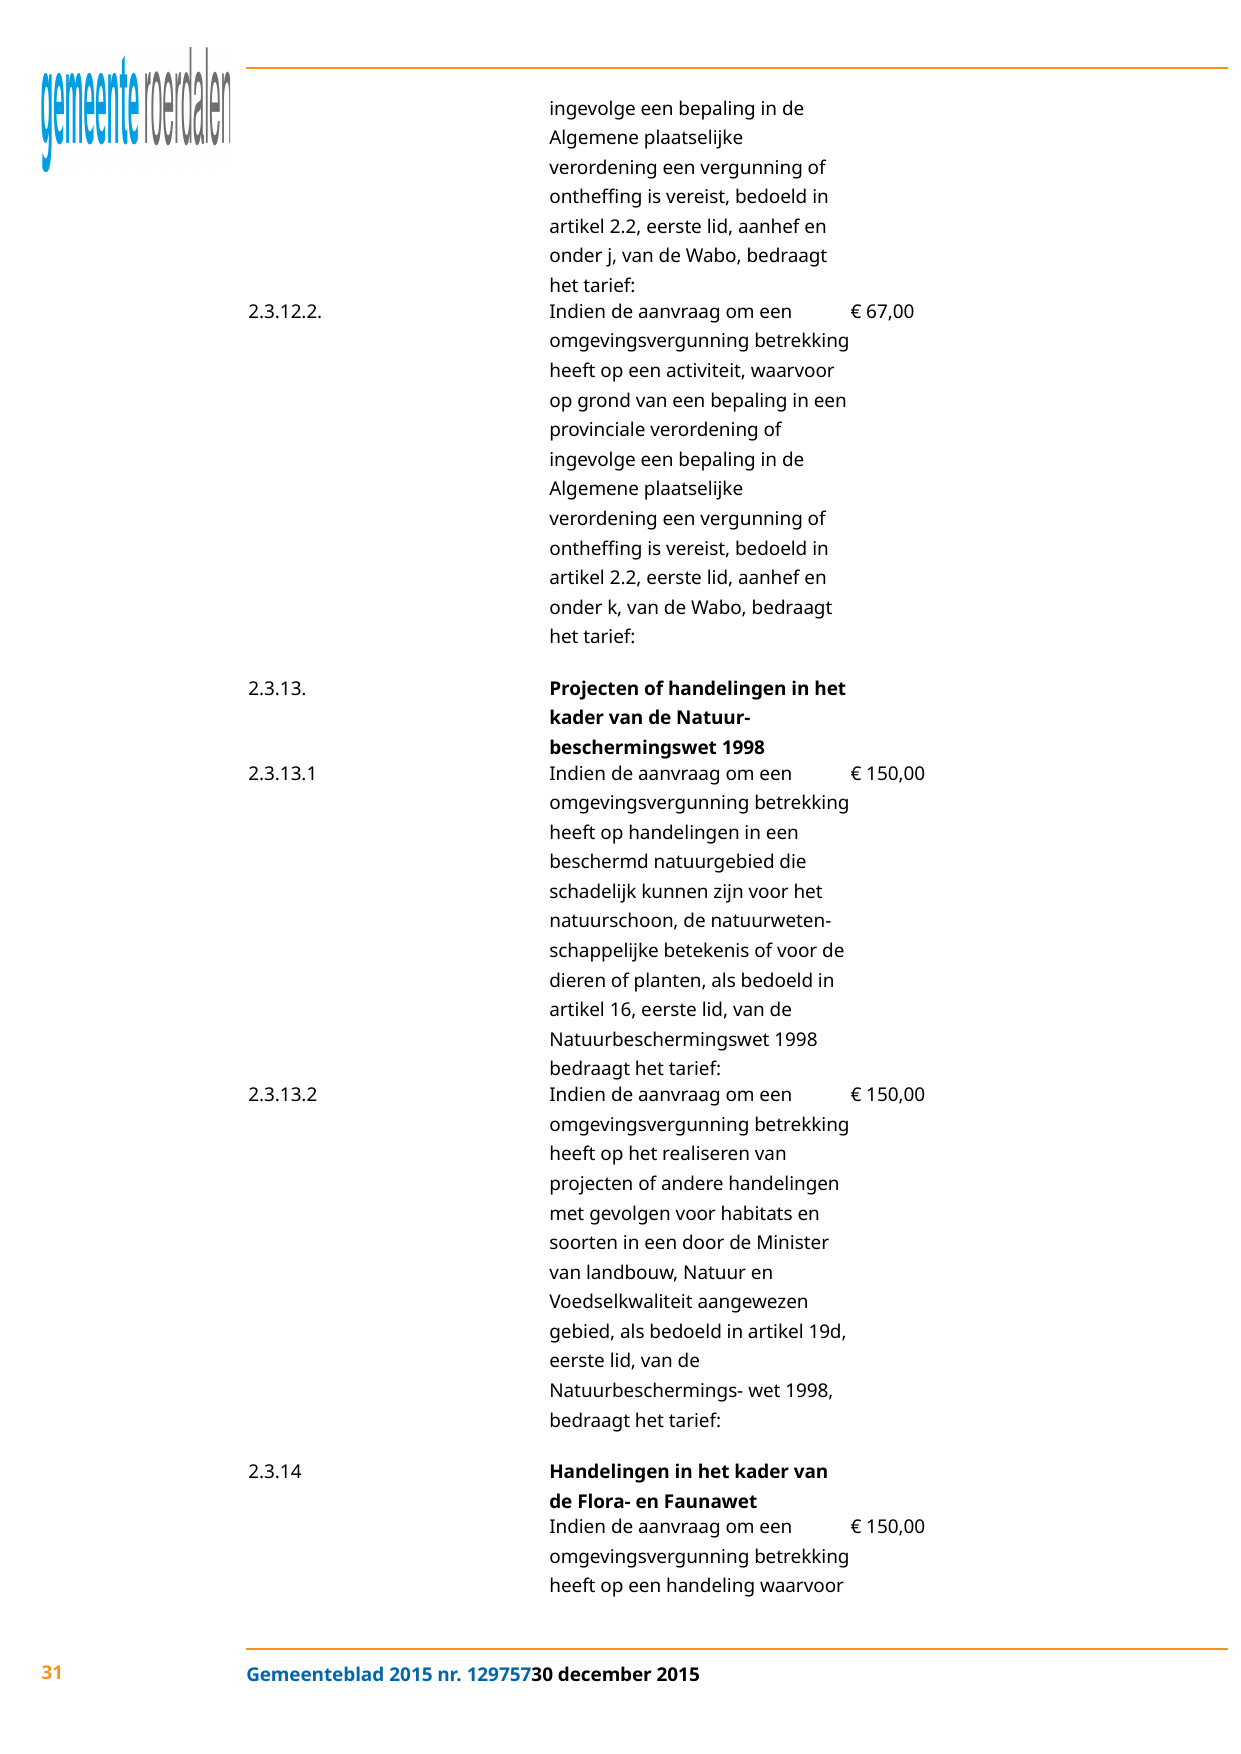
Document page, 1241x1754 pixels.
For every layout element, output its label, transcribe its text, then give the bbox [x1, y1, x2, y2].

table_cell [549, 1433, 850, 1458]
table_cell [850, 649, 1152, 675]
table_cell Indien de aanvraag om een omgevingsvergunning betrekking heeft op het realiseren van projecten of andere handelingen met gevolgen voor habitats en soorten in een door de Minister van landbouw, Natuur en Voedselkwaliteit aangewezen gebied, als bedoeld in artikel 19d, eerste lid, van de Natuurbeschermings- wet 1998, bedraagt het tarief: [549, 1081, 850, 1432]
picture [41, 47, 231, 172]
picture [41, 134, 48, 172]
table_cell € 150,00 [850, 1081, 1152, 1432]
table_cell [850, 675, 1152, 760]
table_cell Indien de aanvraag om een omgevingsvergunning betrekking heeft op een activiteit, waarvoor op grond van een bepaling in een provinciale verordening of ingevolge een bepaling in de Algemene plaatselijke verordening een vergunning of ontheffing is vereist, bedoeld in artikel 2.2, eerste lid, aanhef en onder k, van de Wabo, bedraagt het tarief: [549, 298, 850, 649]
table_cell [248, 95, 549, 298]
table_cell [850, 95, 1152, 298]
table_cell 2.3.12.2. [248, 298, 549, 649]
table_cell [850, 1433, 1152, 1458]
table_cell 2.3.14 [248, 1458, 549, 1513]
table_cell [248, 649, 549, 675]
table_cell Projecten of handelingen in het kader van de Natuur-beschermingswet 1998 [549, 675, 850, 760]
table_cell [850, 1458, 1152, 1513]
table_cell Indien de aanvraag om een omgevingsvergunning betrekking heeft op een handeling waarvoor [549, 1514, 850, 1598]
table_cell Handelingen in het kader van de Flora- en Faunawet [549, 1458, 850, 1513]
table_cell Indien de aanvraag om een omgevingsvergunning betrekking heeft op handelingen in een beschermd natuurgebied die schadelijk kunnen zijn voor het natuurschoon, de natuurweten- schappelijke betekenis of voor de dieren of planten, als bedoeld in artikel 16, eerste lid, van de Natuurbeschermingswet 1998 bedraagt het tarief: [549, 760, 850, 1081]
table_cell ingevolge een bepaling in de Algemene plaatselijke verordening een vergunning of ontheffing is vereist, bedoeld in artikel 2.2, eerste lid, aanhef en onder j, van de Wabo, bedraagt het tarief: [549, 95, 850, 298]
table_cell [248, 1514, 549, 1598]
table_cell 2.3.13.2 [248, 1081, 549, 1432]
table_cell € 67,00 [850, 298, 1152, 649]
table_cell € 150,00 [850, 760, 1152, 1081]
table_cell [248, 1433, 549, 1458]
table_cell [549, 649, 850, 675]
table_cell 2.3.13. [248, 675, 549, 760]
table_cell € 150,00 [850, 1514, 1152, 1598]
table_cell 2.3.13.1 [248, 760, 549, 1081]
